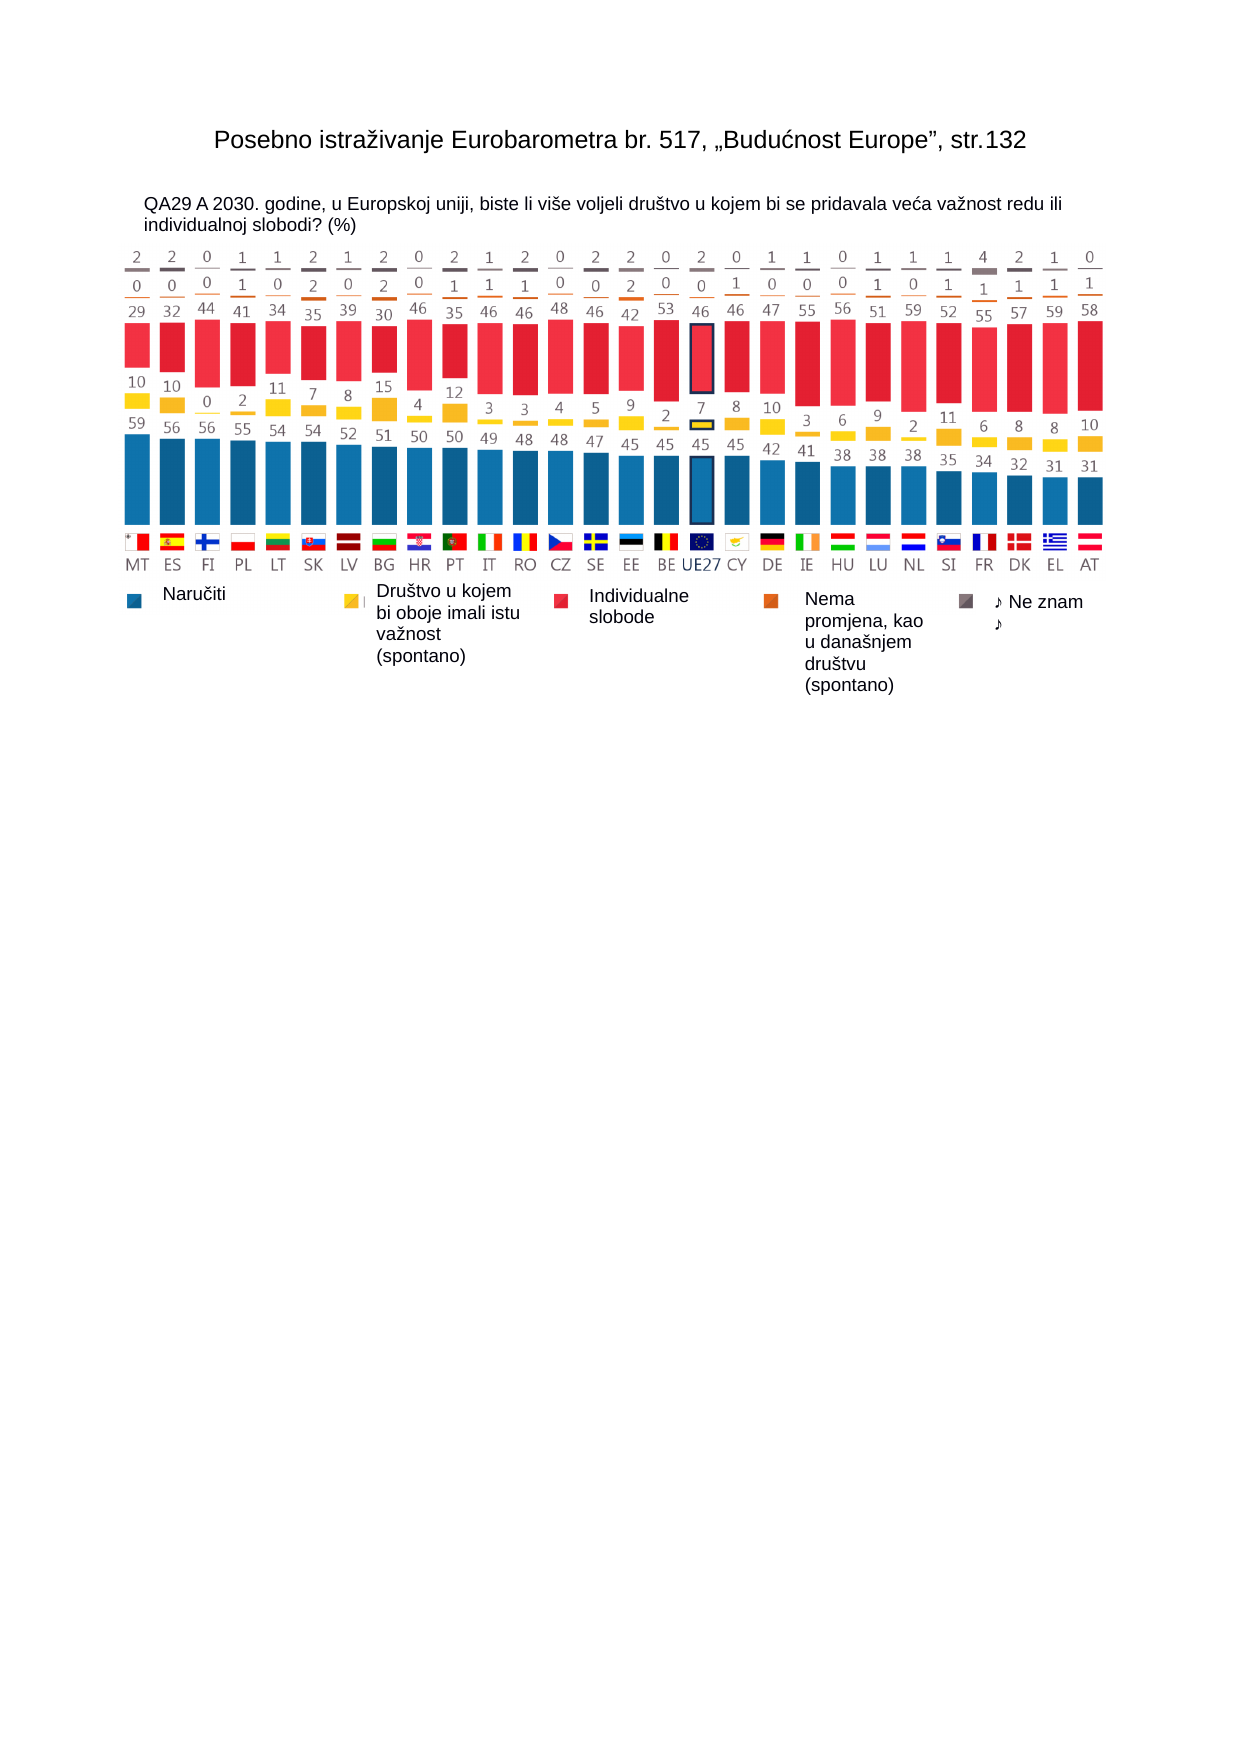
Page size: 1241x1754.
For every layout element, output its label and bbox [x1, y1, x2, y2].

picture [119, 583, 976, 615]
picture [118, 243, 1106, 581]
